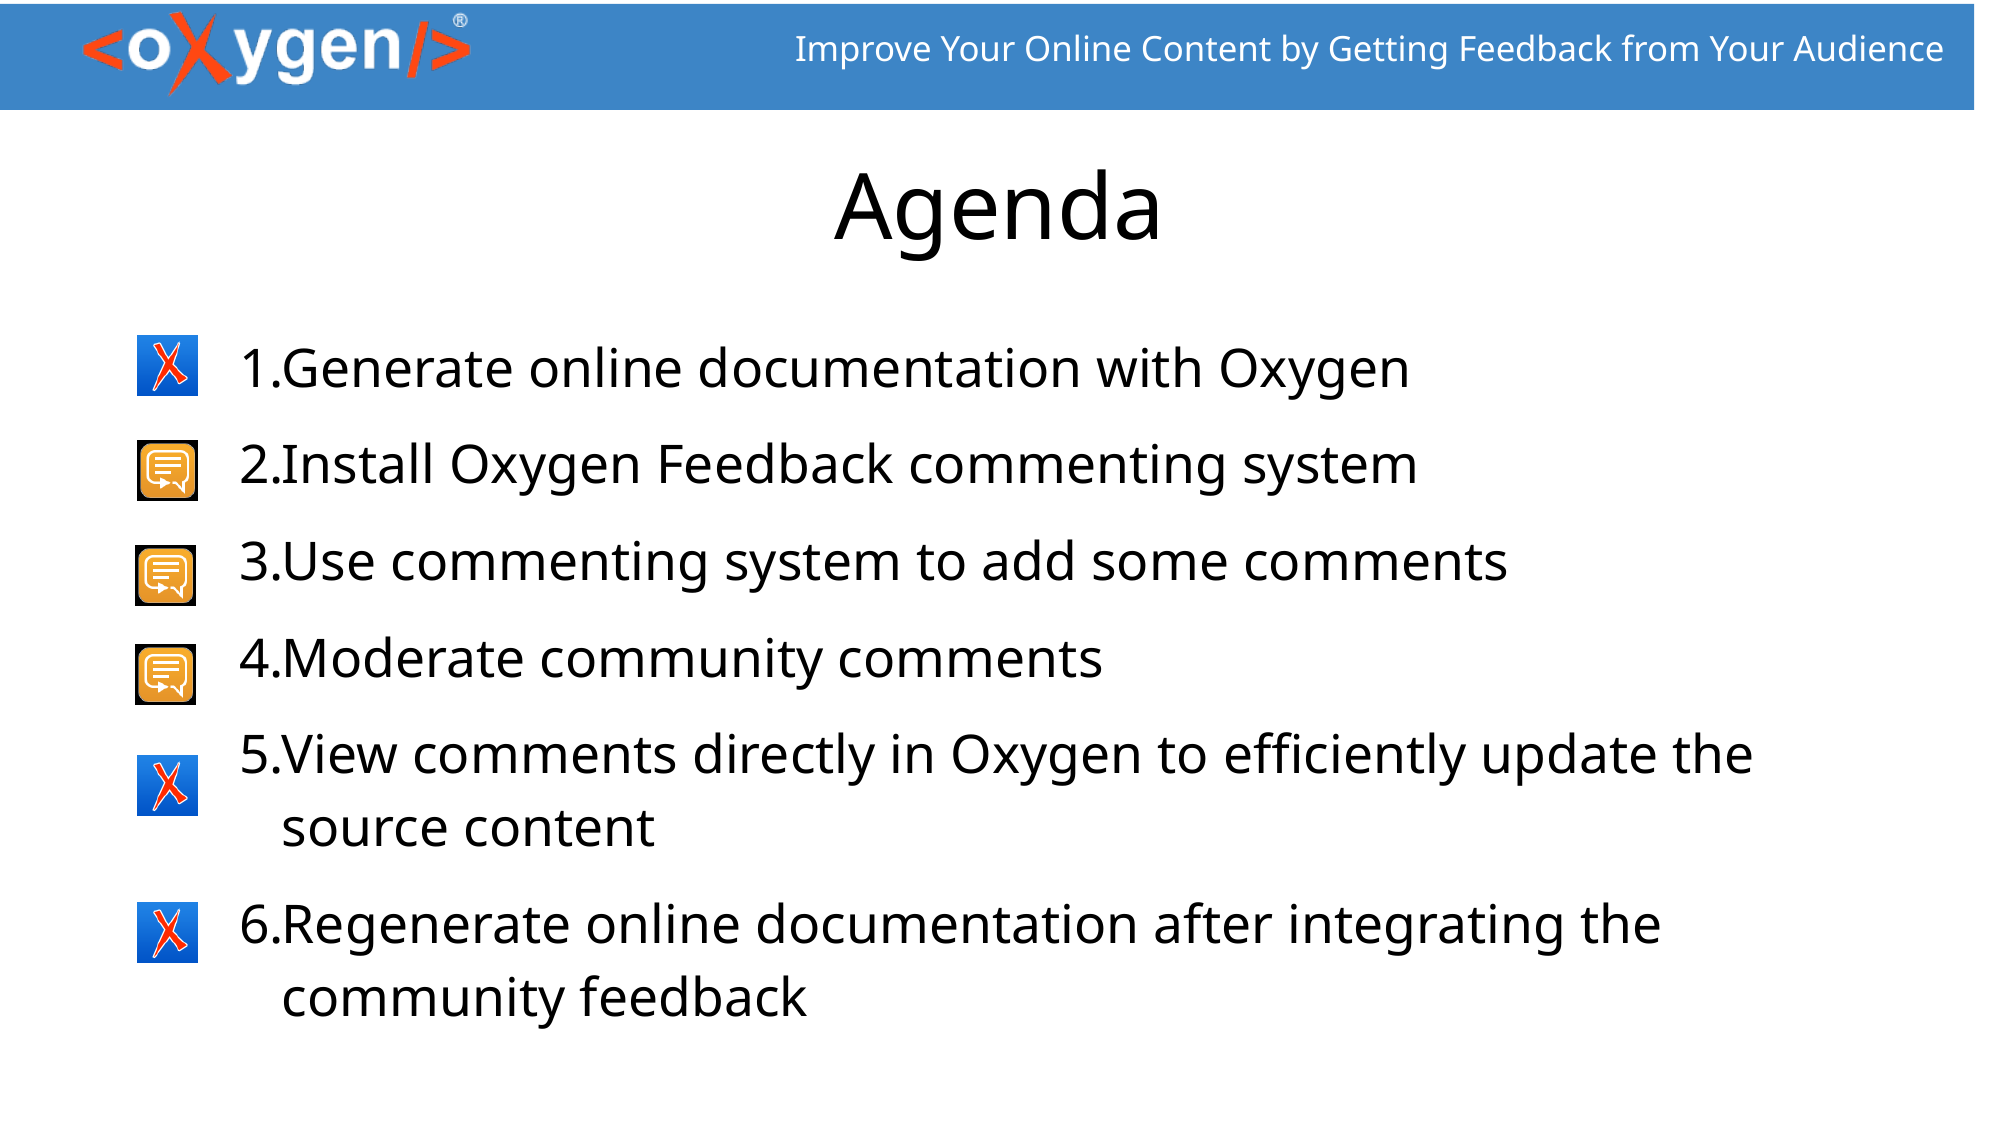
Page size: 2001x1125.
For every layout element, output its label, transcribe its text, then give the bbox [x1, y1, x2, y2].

picture [137, 335, 198, 396]
picture [135, 545, 196, 606]
list Generate online documentation with Oxygen Install Oxygen Feedback commenting system Use commenting system to add some comments Moderate community comments View comments directly in Oxygen to efficiently update the source content Regenerate online documentation after integrating the community feedback [225, 329, 1900, 1036]
picture [75, 0, 488, 106]
title Agenda [99, 109, 1900, 298]
picture [137, 755, 198, 816]
picture [135, 644, 196, 706]
picture [137, 440, 198, 501]
picture [137, 902, 198, 963]
